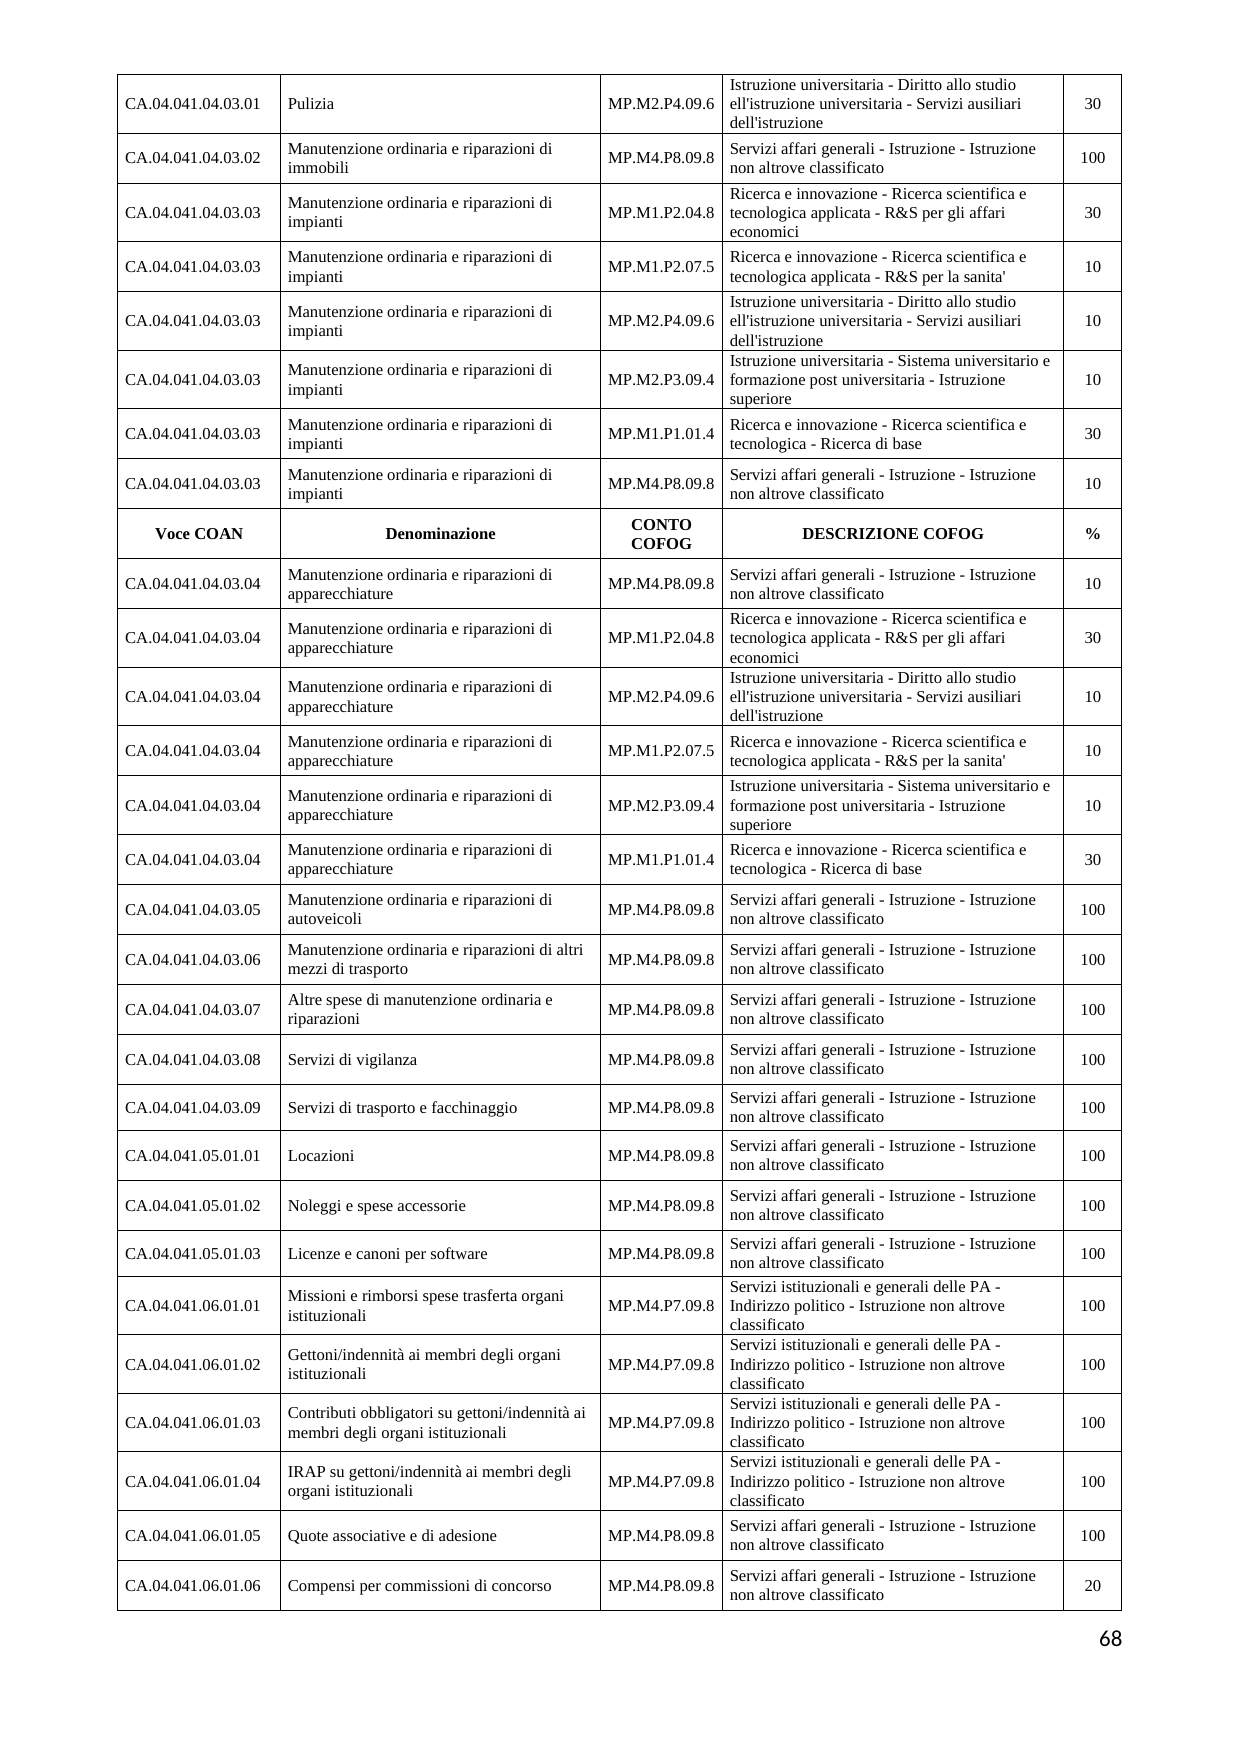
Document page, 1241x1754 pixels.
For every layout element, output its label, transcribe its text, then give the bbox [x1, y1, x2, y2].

table_cell 100 [1064, 1085, 1121, 1129]
table_cell MP.M4.P8.09.8 [601, 1561, 722, 1610]
table_cell DESCRIZIONE COFOG [723, 509, 1063, 558]
table_cell CA.04.041.04.03.06 [118, 935, 280, 984]
table_cell CA.04.041.05.01.03 [118, 1231, 280, 1276]
table_cell MP.M4.P8.09.8 [601, 1131, 722, 1179]
table_cell MP.M4.P8.09.8 [601, 559, 722, 608]
table_cell MP.M4.P7.09.8 [601, 1452, 722, 1510]
table_cell 100 [1064, 1035, 1121, 1084]
table_cell Servizi affari generali - Istruzione - Istruzione non altrove classificato [723, 1511, 1063, 1560]
table_cell 100 [1064, 1335, 1121, 1393]
table_cell Ricerca e innovazione - Ricerca scientifica e tecnologica applicata - R&S per gli affari economici [723, 184, 1063, 241]
table_cell Manutenzione ordinaria e riparazioni di impianti [281, 184, 600, 241]
table_cell CA.04.041.04.03.07 [118, 985, 280, 1034]
table_cell CA.04.041.06.01.06 [118, 1561, 280, 1610]
table_cell MP.M4.P8.09.8 [601, 1231, 722, 1276]
table_cell MP.M2.P4.09.6 [601, 75, 722, 132]
table_cell Istruzione universitaria - Sistema universitario e formazione post universitaria - Istruzione superiore [723, 776, 1063, 834]
table_cell Locazioni [281, 1131, 600, 1179]
table_cell CA.04.041.06.01.05 [118, 1511, 280, 1560]
table_cell Manutenzione ordinaria e riparazioni di apparecchiature [281, 609, 600, 667]
table_cell Ricerca e innovazione - Ricerca scientifica e tecnologica applicata - R&S per la sanita' [723, 242, 1063, 291]
table_cell Manutenzione ordinaria e riparazioni di impianti [281, 459, 600, 508]
table_cell CA.04.041.04.03.09 [118, 1085, 280, 1129]
table_cell Licenze e canoni per software [281, 1231, 600, 1276]
table_cell MP.M4.P7.09.8 [601, 1335, 722, 1393]
table_cell Pulizia [281, 75, 600, 132]
table_cell Voce COAN [118, 509, 280, 558]
table_cell Manutenzione ordinaria e riparazioni di apparecchiature [281, 726, 600, 775]
table_cell Istruzione universitaria - Diritto allo studio ell'istruzione universitaria - Servizi ausiliari dell'istruzione [723, 668, 1063, 725]
table_cell CA.04.041.04.03.04 [118, 776, 280, 834]
table_cell Servizi affari generali - Istruzione - Istruzione non altrove classificato [723, 1085, 1063, 1129]
table_cell CA.04.041.04.03.04 [118, 726, 280, 775]
table_cell MP.M1.P2.04.8 [601, 184, 722, 241]
table_cell Servizi di vigilanza [281, 1035, 600, 1084]
table_cell MP.M4.P8.09.8 [601, 459, 722, 508]
table_cell CA.04.041.05.01.01 [118, 1131, 280, 1179]
table_cell Quote associative e di adesione [281, 1511, 600, 1560]
table_cell Altre spese di manutenzione ordinaria e riparazioni [281, 985, 600, 1034]
table_cell Servizi affari generali - Istruzione - Istruzione non altrove classificato [723, 1035, 1063, 1084]
table_cell Ricerca e innovazione - Ricerca scientifica e tecnologica applicata - R&S per gli affari economici [723, 609, 1063, 667]
table_cell Ricerca e innovazione - Ricerca scientifica e tecnologica applicata - R&S per la sanita' [723, 726, 1063, 775]
table_cell 10 [1064, 559, 1121, 608]
table_cell MP.M4.P7.09.8 [601, 1394, 722, 1451]
table_cell MP.M4.P8.09.8 [601, 134, 722, 182]
table_cell Servizi affari generali - Istruzione - Istruzione non altrove classificato [723, 459, 1063, 508]
table_cell Servizi istituzionali e generali delle PA - Indirizzo politico - Istruzione non altrove classificato [723, 1452, 1063, 1510]
table_cell 100 [1064, 1131, 1121, 1179]
table_cell Servizi affari generali - Istruzione - Istruzione non altrove classificato [723, 1231, 1063, 1276]
table_cell Servizi affari generali - Istruzione - Istruzione non altrove classificato [723, 559, 1063, 608]
table_cell 30 [1064, 409, 1121, 458]
table_cell 100 [1064, 1452, 1121, 1510]
table_cell 10 [1064, 292, 1121, 349]
table_cell 100 [1064, 885, 1121, 934]
table_cell Manutenzione ordinaria e riparazioni di apparecchiature [281, 776, 600, 834]
table_cell CA.04.041.04.03.03 [118, 184, 280, 241]
table_cell Noleggi e spese accessorie [281, 1181, 600, 1229]
table_cell MP.M4.P8.09.8 [601, 1511, 722, 1560]
table_cell Servizi affari generali - Istruzione - Istruzione non altrove classificato [723, 1561, 1063, 1610]
table_cell Servizi affari generali - Istruzione - Istruzione non altrove classificato [723, 1181, 1063, 1229]
table_cell 100 [1064, 1511, 1121, 1560]
table_cell Denominazione [281, 509, 600, 558]
table_cell CA.04.041.04.03.03 [118, 459, 280, 508]
table_cell MP.M4.P7.09.8 [601, 1277, 722, 1334]
table_cell MP.M4.P8.09.8 [601, 1085, 722, 1129]
table_cell CA.04.041.04.03.08 [118, 1035, 280, 1084]
table_cell Servizi affari generali - Istruzione - Istruzione non altrove classificato [723, 134, 1063, 182]
table_cell Manutenzione ordinaria e riparazioni di altri mezzi di trasporto [281, 935, 600, 984]
table_cell 30 [1064, 835, 1121, 884]
table_cell MP.M1.P2.04.8 [601, 609, 722, 667]
table_cell Missioni e rimborsi spese trasferta organi istituzionali [281, 1277, 600, 1334]
table_cell CA.04.041.04.03.05 [118, 885, 280, 934]
table_cell Istruzione universitaria - Diritto allo studio ell'istruzione universitaria - Servizi ausiliari dell'istruzione [723, 75, 1063, 132]
table_cell Servizi istituzionali e generali delle PA - Indirizzo politico - Istruzione non altrove classificato [723, 1335, 1063, 1393]
table_cell Manutenzione ordinaria e riparazioni di impianti [281, 242, 600, 291]
table_cell Servizi affari generali - Istruzione - Istruzione non altrove classificato [723, 885, 1063, 934]
table_cell 10 [1064, 726, 1121, 775]
table_cell Servizi istituzionali e generali delle PA - Indirizzo politico - Istruzione non altrove classificato [723, 1277, 1063, 1334]
table_cell CA.04.041.04.03.03 [118, 409, 280, 458]
table_cell MP.M4.P8.09.8 [601, 885, 722, 934]
table_cell CA.04.041.04.03.04 [118, 668, 280, 725]
table_cell 100 [1064, 935, 1121, 984]
table_cell Istruzione universitaria - Diritto allo studio ell'istruzione universitaria - Servizi ausiliari dell'istruzione [723, 292, 1063, 349]
table_cell 30 [1064, 75, 1121, 132]
table_cell MP.M2.P3.09.4 [601, 776, 722, 834]
table_cell Compensi per commissioni di concorso [281, 1561, 600, 1610]
table_cell 10 [1064, 459, 1121, 508]
table_cell Ricerca e innovazione - Ricerca scientifica e tecnologica - Ricerca di base [723, 835, 1063, 884]
table_cell CA.04.041.04.03.03 [118, 242, 280, 291]
table_cell CA.04.041.06.01.01 [118, 1277, 280, 1334]
table_cell MP.M1.P1.01.4 [601, 835, 722, 884]
table_cell Manutenzione ordinaria e riparazioni di apparecchiature [281, 835, 600, 884]
table_cell Istruzione universitaria - Sistema universitario e formazione post universitaria - Istruzione superiore [723, 351, 1063, 408]
table_cell MP.M1.P1.01.4 [601, 409, 722, 458]
table_cell 30 [1064, 184, 1121, 241]
table_cell CA.04.041.04.03.03 [118, 292, 280, 349]
table_cell 10 [1064, 242, 1121, 291]
table_cell MP.M2.P4.09.6 [601, 292, 722, 349]
table_cell Servizi di trasporto e facchinaggio [281, 1085, 600, 1129]
table_cell Manutenzione ordinaria e riparazioni di autoveicoli [281, 885, 600, 934]
table_cell CA.04.041.06.01.02 [118, 1335, 280, 1393]
table_cell CA.04.041.04.03.02 [118, 134, 280, 182]
table_cell Servizi istituzionali e generali delle PA - Indirizzo politico - Istruzione non altrove classificato [723, 1394, 1063, 1451]
table_cell Manutenzione ordinaria e riparazioni di apparecchiature [281, 559, 600, 608]
table_cell CA.04.041.04.03.04 [118, 609, 280, 667]
table_cell MP.M2.P3.09.4 [601, 351, 722, 408]
table_cell Servizi affari generali - Istruzione - Istruzione non altrove classificato [723, 985, 1063, 1034]
table_cell 100 [1064, 134, 1121, 182]
table_cell Manutenzione ordinaria e riparazioni di immobili [281, 134, 600, 182]
table_cell Servizi affari generali - Istruzione - Istruzione non altrove classificato [723, 1131, 1063, 1179]
table_cell 10 [1064, 776, 1121, 834]
table_cell 30 [1064, 609, 1121, 667]
table_cell CONTO COFOG [601, 509, 722, 558]
table_cell 100 [1064, 1181, 1121, 1229]
table_cell MP.M4.P8.09.8 [601, 1181, 722, 1229]
table_cell Manutenzione ordinaria e riparazioni di impianti [281, 292, 600, 349]
table_cell Servizi affari generali - Istruzione - Istruzione non altrove classificato [723, 935, 1063, 984]
table_cell Manutenzione ordinaria e riparazioni di apparecchiature [281, 668, 600, 725]
table_cell CA.04.041.04.03.04 [118, 835, 280, 884]
table_cell MP.M1.P2.07.5 [601, 242, 722, 291]
table_cell CA.04.041.04.03.04 [118, 559, 280, 608]
table_cell CA.04.041.06.01.03 [118, 1394, 280, 1451]
table_cell Manutenzione ordinaria e riparazioni di impianti [281, 409, 600, 458]
table_cell % [1064, 509, 1121, 558]
table_cell Ricerca e innovazione - Ricerca scientifica e tecnologica - Ricerca di base [723, 409, 1063, 458]
table_cell 100 [1064, 985, 1121, 1034]
table_cell MP.M4.P8.09.8 [601, 985, 722, 1034]
table_cell 10 [1064, 668, 1121, 725]
table_cell 100 [1064, 1277, 1121, 1334]
table_cell IRAP su gettoni/indennità ai membri degli organi istituzionali [281, 1452, 600, 1510]
table_cell MP.M4.P8.09.8 [601, 935, 722, 984]
table_cell 100 [1064, 1394, 1121, 1451]
table_cell Contributi obbligatori su gettoni/indennità ai membri degli organi istituzionali [281, 1394, 600, 1451]
table_cell 10 [1064, 351, 1121, 408]
table_cell MP.M2.P4.09.6 [601, 668, 722, 725]
table_cell MP.M4.P8.09.8 [601, 1035, 722, 1084]
table_cell CA.04.041.04.03.03 [118, 351, 280, 408]
table_cell MP.M1.P2.07.5 [601, 726, 722, 775]
table_cell 100 [1064, 1231, 1121, 1276]
table_cell Manutenzione ordinaria e riparazioni di impianti [281, 351, 600, 408]
table_cell CA.04.041.05.01.02 [118, 1181, 280, 1229]
table_cell 20 [1064, 1561, 1121, 1610]
table_cell Gettoni/indennità ai membri degli organi istituzionali [281, 1335, 600, 1393]
table_cell CA.04.041.04.03.01 [118, 75, 280, 132]
table_cell CA.04.041.06.01.04 [118, 1452, 280, 1510]
